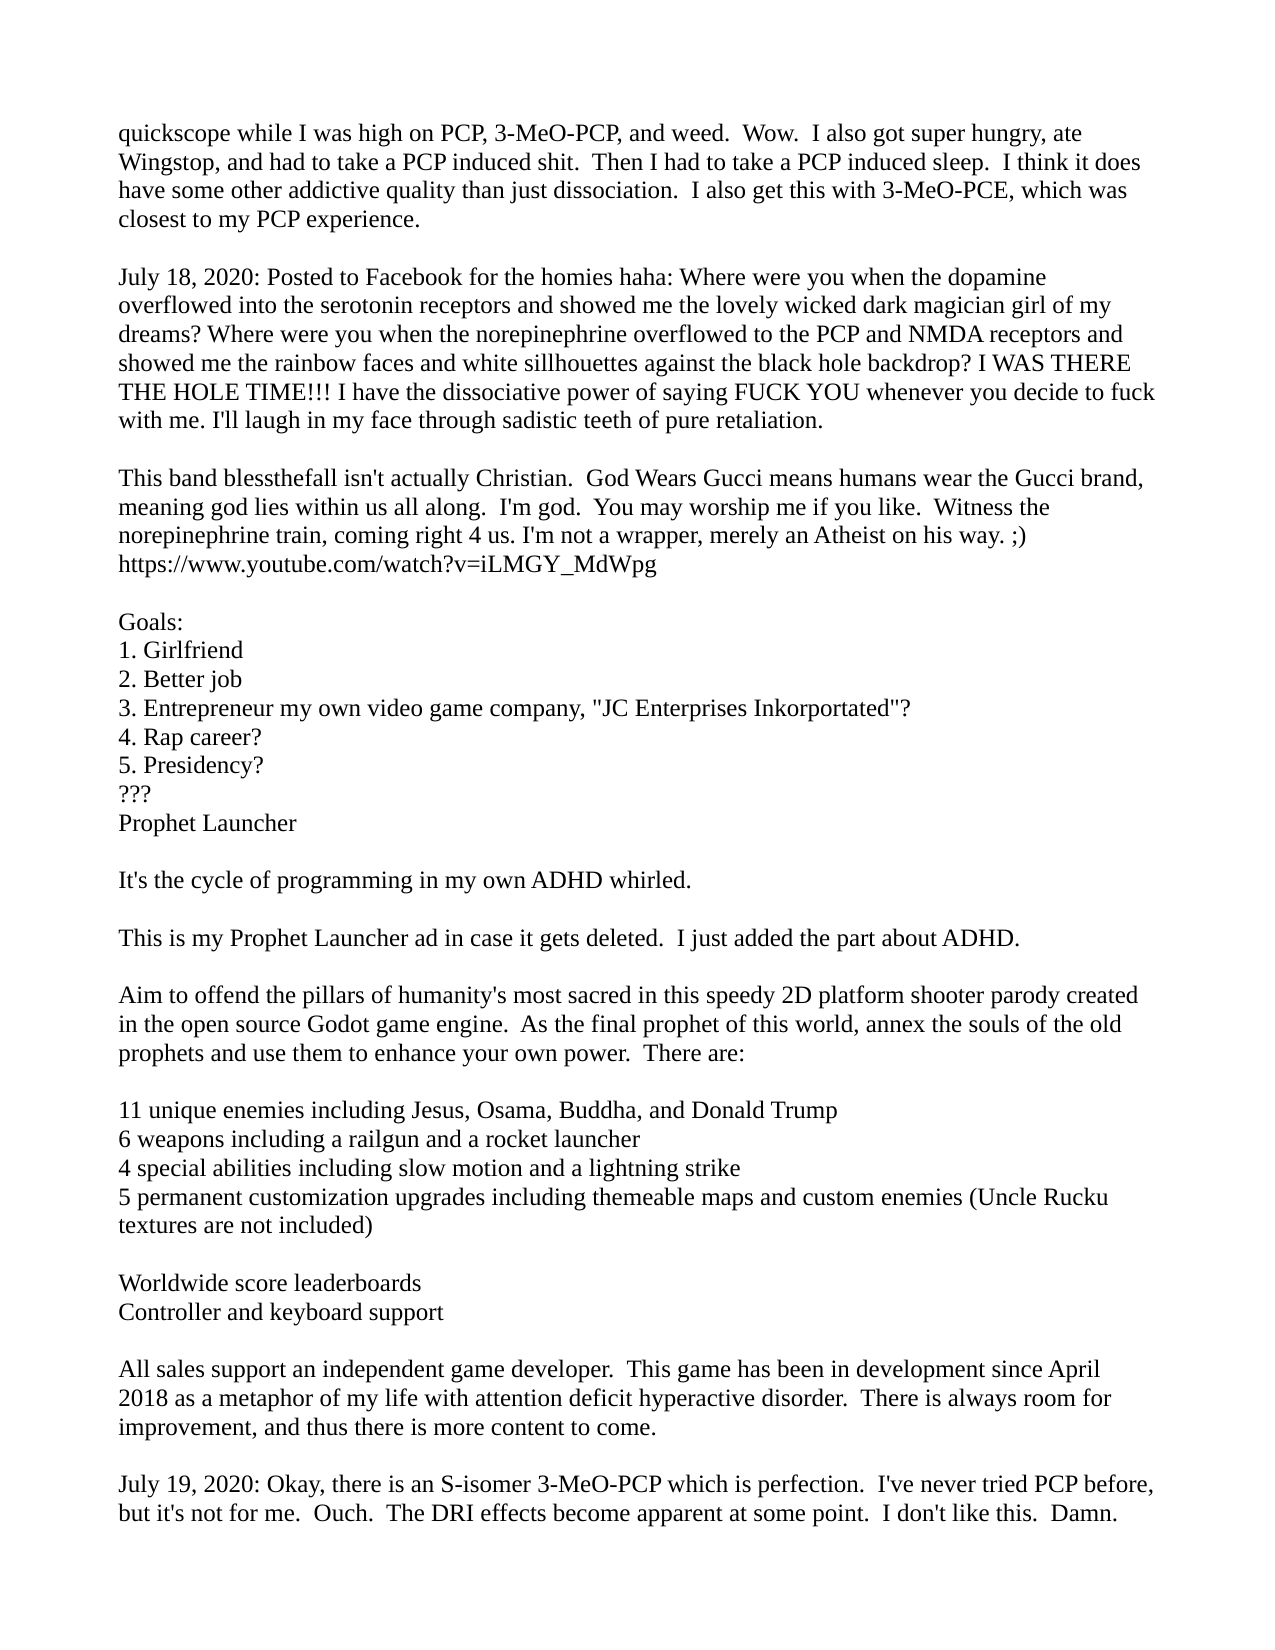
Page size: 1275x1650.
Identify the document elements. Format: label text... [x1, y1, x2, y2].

text This band blessthefall isn't actually Christian. God Wears Gucci means humans wear the Gucci brand, meaning god lies within us all along. I'm god. You may worship me if you like. Witness the norepinephrine train, coming right 4 us. I'm not a wrapper, merely an Atheist on his way. ;) [118, 463, 1157, 549]
text quickscope while I was high on PCP, 3-MeO-PCP, and weed. Wow. I also got super hungry, ate Wingstop, and had to take a PCP induced shit. Then I had to take a PCP induced sleep. I think it does have some other addictive quality than just dissociation. I also get this with 3-MeO-PCE, which was closest to my PCP experience. [118, 118, 1157, 233]
text Worldwide score leaderboards [118, 1268, 1157, 1297]
text All sales support an independent game developer. This game has been in development since April 2018 as a metaphor of my life with attention deficit hyperactive disorder. There is always room for improvement, and thus there is more content to come. [118, 1354, 1157, 1441]
text This is my Prophet Launcher ad in case it gets deleted. I just added the part about ADHD. [118, 923, 1157, 952]
text 2. Better job [118, 664, 1157, 693]
text July 18, 2020: Posted to Facebook for the homies haha: Where were you when the dopamine overflowed into the serotonin receptors and showed me the lovely wicked dark magician girl of my dreams? Where were you when the norepinephrine overflowed to the PCP and NMDA receptors and showed me the rainbow faces and white sillhouettes against the black hole backdrop? I WAS THERE THE HOLE TIME!!! I have the dissociative power of saying FUCK YOU whenever you decide to fuck with me. I'll laugh in my face through sadistic teeth of pure retaliation. [118, 262, 1157, 434]
text 1. Girlfriend [118, 636, 1157, 664]
text 5. Presidency? [118, 751, 1157, 779]
text Prophet Launcher [118, 808, 1157, 837]
text It's the cycle of programming in my own ADHD whirled. 🤩 [118, 866, 1157, 894]
text 4. Rap career? [118, 722, 1157, 751]
text ??? [118, 779, 1157, 808]
text Aim to offend the pillars of humanity's most sacred in this speedy 2D platform shooter parody created in the open source Godot game engine. As the final prophet of this world, annex the souls of the old prophets and use them to enhance your own power. There are: [118, 981, 1157, 1067]
text 3. Entrepreneur my own video game company, "JC Enterprises Inkorportated"? [118, 693, 1157, 722]
text 6 weapons including a railgun and a rocket launcher [118, 1124, 1157, 1153]
text 5 permanent customization upgrades including themeable maps and custom enemies (Uncle Rucku textures are not included) [118, 1182, 1157, 1239]
text https://www.youtube.com/watch?v=iLMGY_MdWpg [118, 549, 1157, 578]
text July 19, 2020: Okay, there is an S-isomer 3-MeO-PCP which is perfection. I've never tried PCP before, but it's not for me. Ouch. The DRI effects become apparent at some point. I don't like this. Damn. [118, 1469, 1157, 1527]
text Goals: [118, 607, 1157, 636]
text 4 special abilities including slow motion and a lightning strike [118, 1153, 1157, 1182]
text Controller and keyboard support [118, 1297, 1157, 1326]
text 11 unique enemies including Jesus, Osama, Buddha, and Donald Trump [118, 1096, 1157, 1124]
